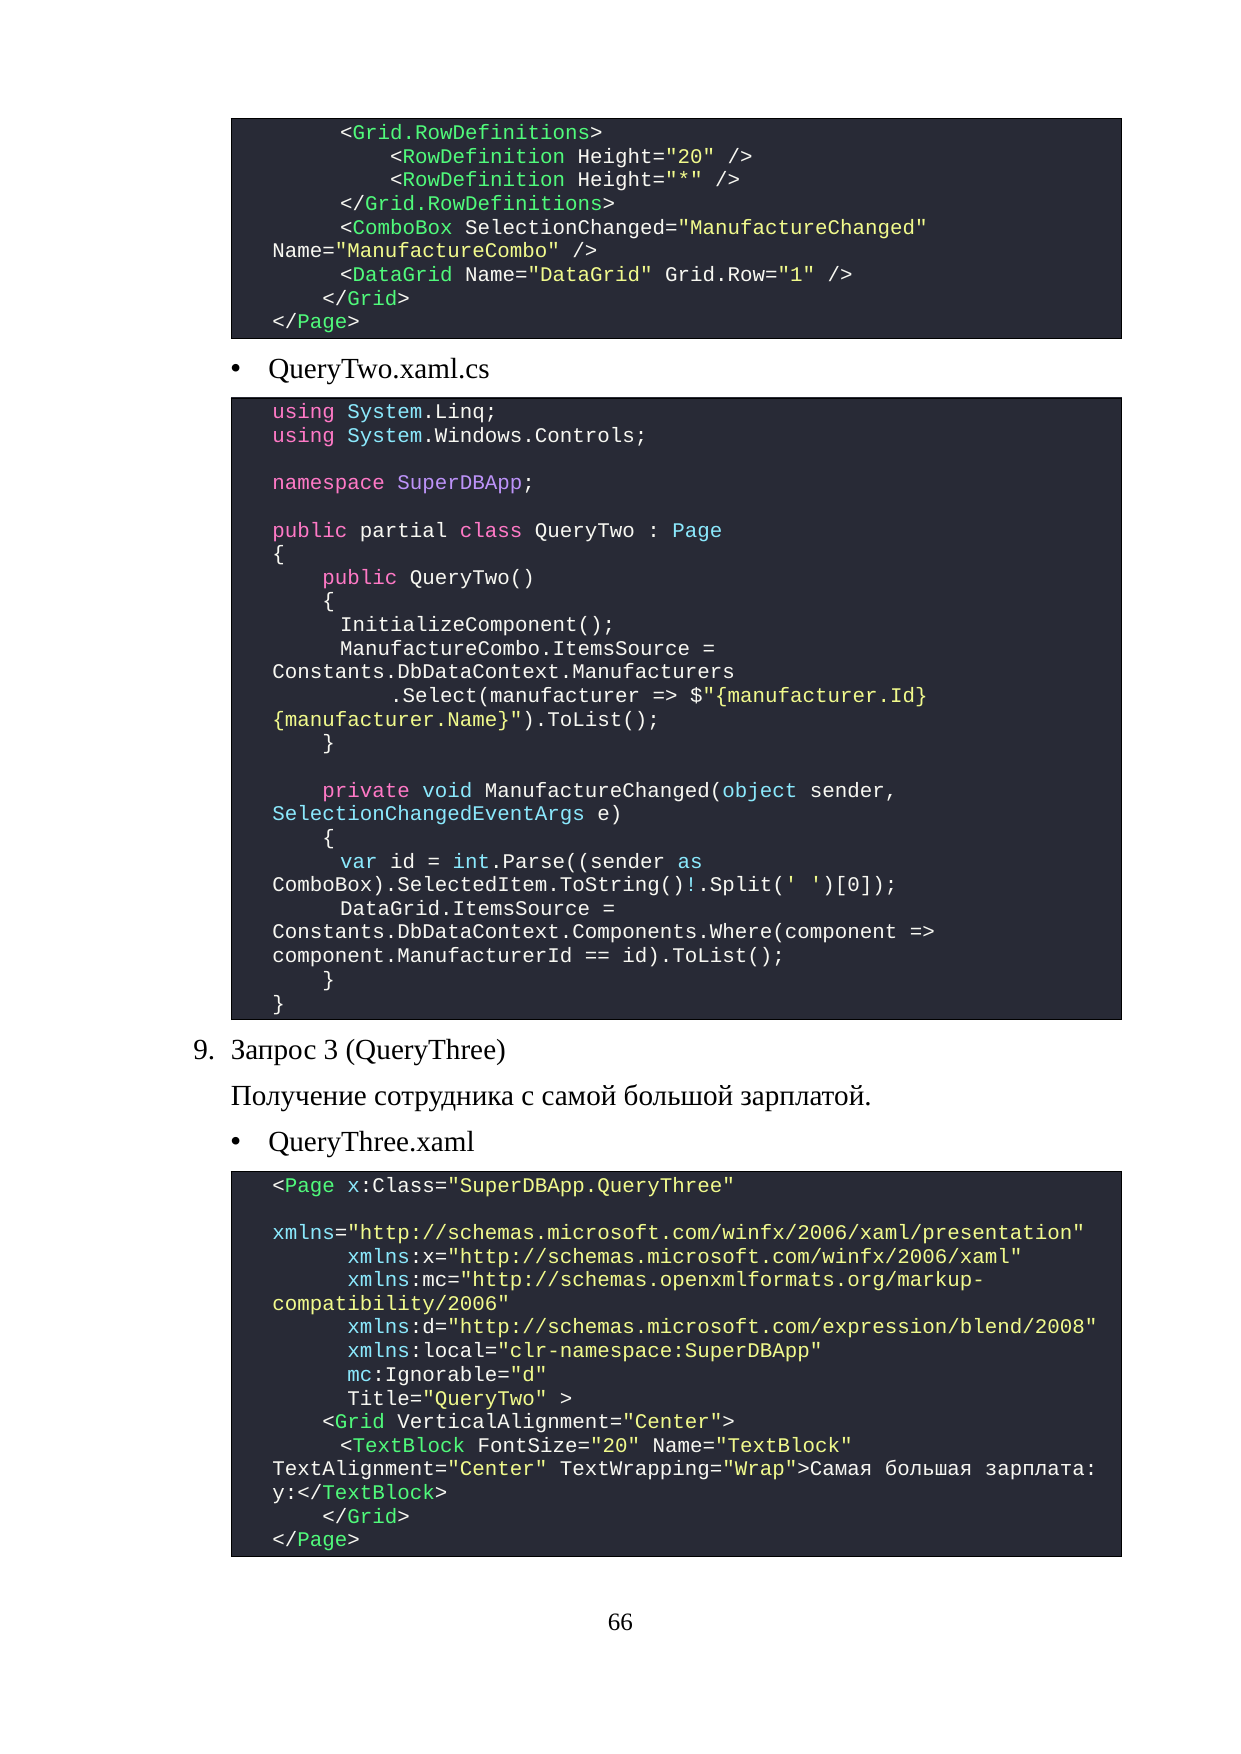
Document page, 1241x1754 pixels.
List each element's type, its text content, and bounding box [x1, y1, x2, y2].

list { [232, 539, 1121, 563]
list var id = int.Parse((sender as ComboBox).SelectedItem.ToString()!.Split(' ')[0]); [232, 847, 1121, 894]
list ManufactureCombo.ItemsSource = Constants.DbDataContext.Manufacturers [232, 634, 1121, 681]
list private void ManufactureChanged(object sender, SelectionChangedEventArgs e) [232, 776, 1121, 823]
list InitializeComponent(); [232, 610, 1121, 634]
list </Grid> [232, 1502, 1121, 1525]
list public QueryTwo() [232, 563, 1121, 587]
list QueryTwo.xaml.cs [231, 351, 1122, 385]
list namespace SuperDBApp; [232, 468, 1121, 492]
list public partial class QueryTwo : Page [232, 516, 1121, 539]
list <Grid VerticalAlignment="Center"> [232, 1407, 1121, 1431]
list <RowDefinition Height="20" /> [232, 142, 1121, 165]
list .Select(manufacturer => $"{manufacturer.Id} {manufacturer.Name}").ToList(); [232, 681, 1121, 728]
list } [232, 728, 1121, 752]
list xmlns:d="http://schemas.microsoft.com/expression/blend/2008" [232, 1313, 1121, 1336]
list </Page> [232, 307, 1121, 338]
list xmlns:local="clr-namespace:SuperDBApp" [232, 1336, 1121, 1360]
list <Page x:Class="SuperDBApp.QueryThree" [232, 1172, 1121, 1194]
list <RowDefinition Height="*" /> [232, 165, 1121, 189]
list } [232, 988, 1121, 1019]
list Title="QueryTwo" > [232, 1383, 1121, 1407]
list mc:Ignorable="d" [232, 1360, 1121, 1383]
list </Grid> [232, 284, 1121, 307]
list </Grid.RowDefinitions> [232, 189, 1121, 213]
list } [232, 965, 1121, 988]
list Запрос 3 (QueryThree) [193, 1032, 1122, 1066]
list QueryThree.xaml [231, 1124, 1122, 1158]
list { [232, 823, 1121, 847]
list xmlns:x="http://schemas.microsoft.com/winfx/2006/xaml" [232, 1242, 1121, 1265]
list <TextBlock FontSize="20" Name="TextBlock" TextAlignment="Center" TextWrapping="Wrap">Самая большая зарплата: у:</TextBlock> [232, 1431, 1121, 1502]
list { [232, 587, 1121, 610]
list using System.Windows.Controls; [232, 421, 1121, 445]
list Получение сотрудника с самой большой зарплатой. [193, 1078, 1122, 1112]
list DataGrid.ItemsSource = Constants.DbDataContext.Components.Where(component => component.ManufacturerId == id).ToList(); [232, 894, 1121, 965]
list <DataGrid Name="DataGrid" Grid.Row="1" /> [232, 260, 1121, 284]
list using System.Linq; [232, 399, 1121, 421]
list </Page> [232, 1525, 1121, 1556]
list <ComboBox SelectionChanged="ManufactureChanged" Name="ManufactureCombo" /> [232, 213, 1121, 260]
list xmlns:mc="http://schemas.openxmlformats.org/markup-compatibility/2006" [232, 1265, 1121, 1313]
list xmlns="http://schemas.microsoft.com/winfx/2006/xaml/presentation" [232, 1194, 1121, 1242]
list <Grid.RowDefinitions> [232, 119, 1121, 142]
